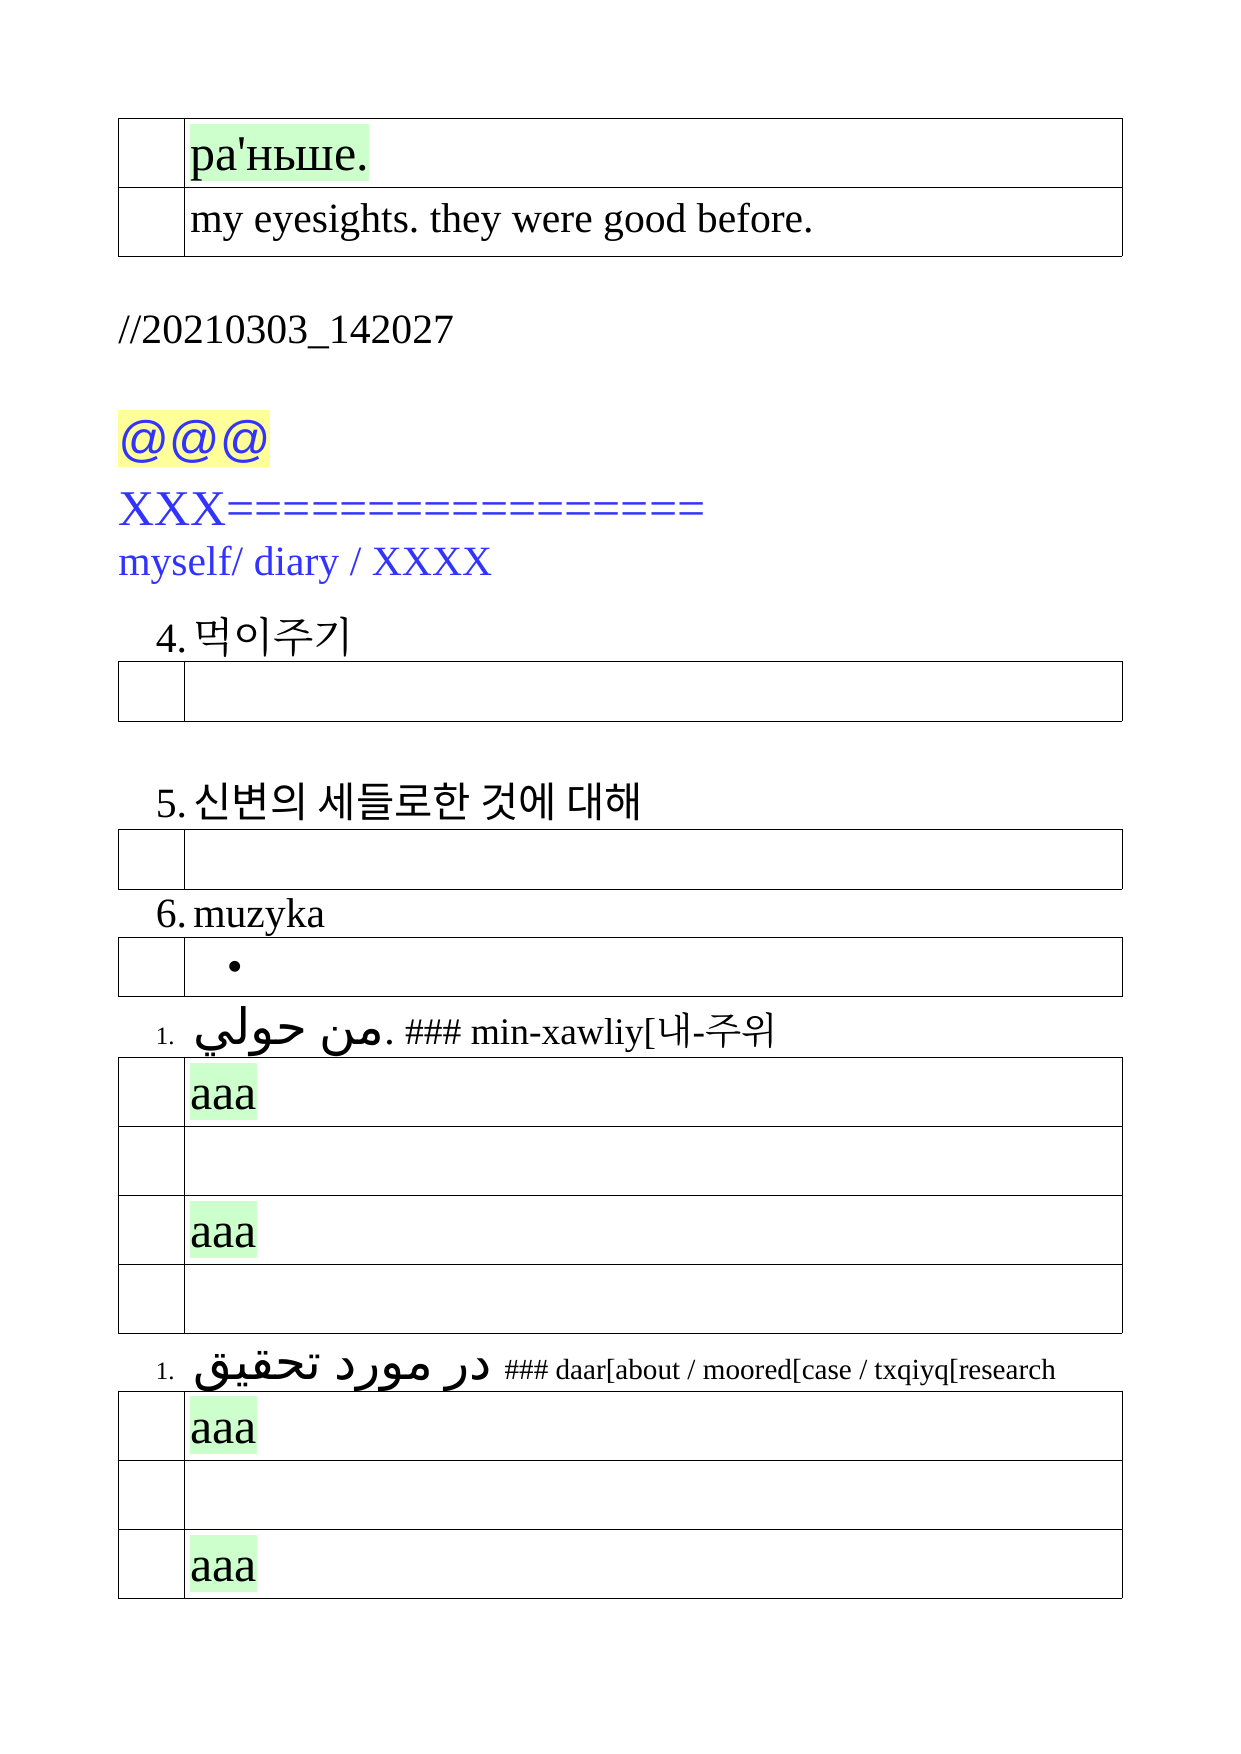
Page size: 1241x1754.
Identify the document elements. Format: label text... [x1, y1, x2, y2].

table_header [119, 662, 184, 721]
table_header aaa [185, 1058, 1122, 1126]
table_cell [185, 1265, 1122, 1333]
text @@@ [118, 410, 1122, 467]
table_cell [119, 188, 184, 256]
text myself/ diary / XXXX [118, 536, 1122, 584]
list در مورد تحقیق ### daar[about / moored[case / txqiyq[research [156, 1334, 1122, 1391]
list من حولي. ### min-xawliy[내-주위 [156, 997, 1122, 1057]
text XXX================= [118, 479, 1122, 536]
text //20210303_142027 [118, 304, 1122, 352]
table_header [119, 1392, 184, 1460]
table_header [119, 830, 184, 889]
table_header aaa [185, 1392, 1122, 1460]
table_header [185, 662, 1122, 721]
table_header [119, 1058, 184, 1126]
table_header [119, 938, 184, 996]
table_header [185, 830, 1122, 889]
table_cell [119, 119, 184, 187]
table_cell [185, 1127, 1122, 1195]
table_cell [119, 1196, 184, 1264]
table_cell [185, 1461, 1122, 1529]
table_cell aaa [185, 1530, 1122, 1598]
table_header [185, 938, 1122, 996]
table_cell [119, 1461, 184, 1529]
table_cell aaa [185, 1196, 1122, 1264]
list muzyka [156, 890, 1122, 937]
table_cell [119, 1127, 184, 1195]
list 신변의 세들로한 것에 대해 [156, 769, 1122, 829]
list 먹이주기 [156, 613, 1122, 661]
table_cell ра'ньше. [185, 119, 1122, 187]
table_cell [119, 1530, 184, 1598]
table_cell [119, 1265, 184, 1333]
table_cell my eyesights. they were good before. [185, 188, 1122, 256]
